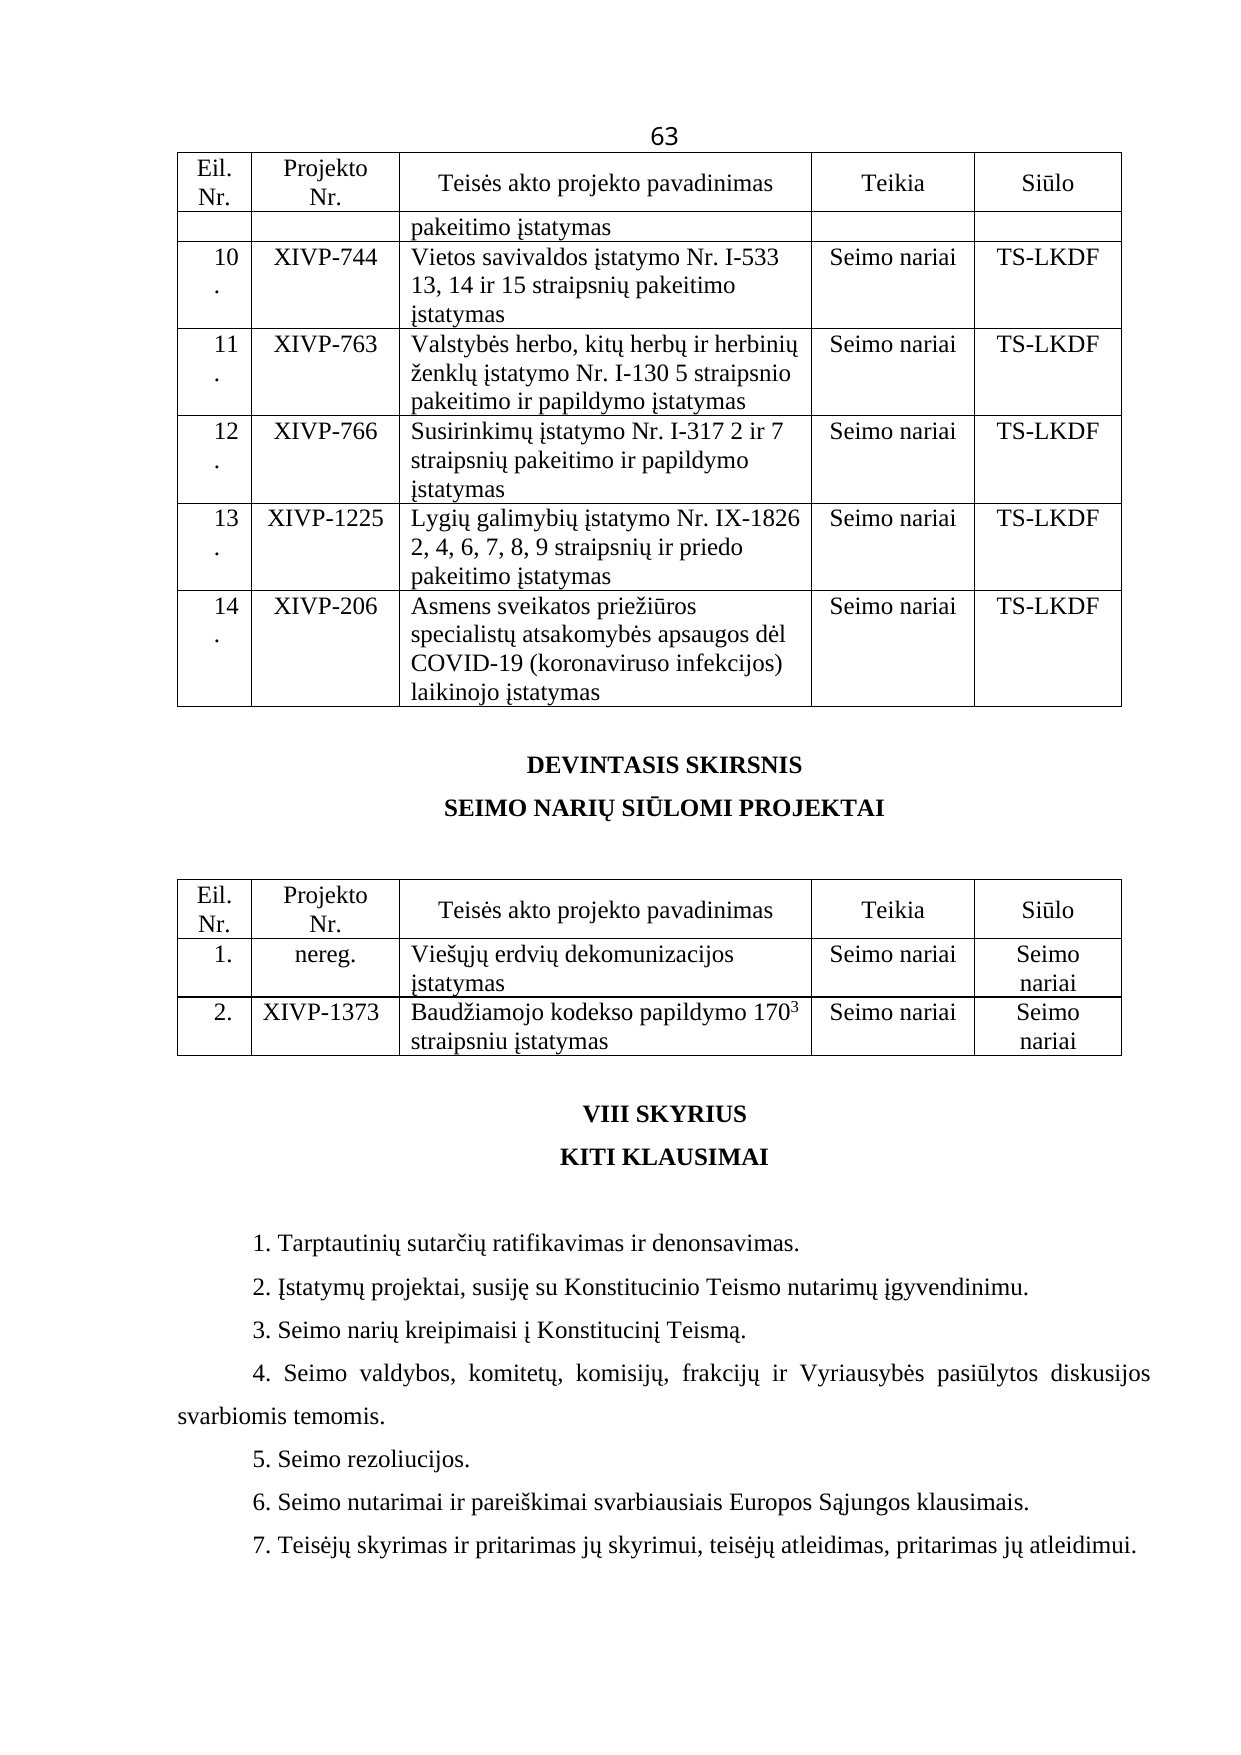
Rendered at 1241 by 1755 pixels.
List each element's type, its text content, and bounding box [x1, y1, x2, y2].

text 2. Įstatymų projektai, susiję su Konstitucinio Teismo nutarimų įgyvendinimu. [177, 1272, 1152, 1300]
table_header Eil. Nr. [178, 153, 251, 211]
text 1. Tarptautinių sutarčių ratifikavimas ir denonsavimas. [177, 1228, 1152, 1257]
table_cell [975, 212, 1121, 241]
table_cell Valstybės herbo, kitų herbų ir herbinių ženklų įstatymo Nr. I-130 5 straipsnio pakeitimo ir papildymo įstatymas [400, 329, 811, 415]
table_cell TS-LKDF [975, 329, 1121, 415]
text DEVINTASIS SKIRSNIS [177, 750, 1152, 779]
table_cell [178, 329, 251, 415]
text 6. Seimo nutarimai ir pareiškimai svarbiausiais Europos Sąjungos klausimais. [177, 1487, 1152, 1516]
table_header Teisės akto projekto pavadinimas [400, 153, 811, 211]
table_header Teikia [812, 880, 974, 938]
table_cell [178, 212, 251, 241]
text 7. Teisėjų skyrimas ir pritarimas jų skyrimui, teisėjų atleidimas, pritarimas jų atleidimui. [177, 1530, 1152, 1559]
table_cell TS-LKDF [975, 416, 1121, 502]
table_cell Viešųjų erdvių dekomunizacijos įstatymas [400, 939, 811, 996]
table_cell [178, 242, 251, 328]
table_cell [178, 416, 251, 502]
table_cell Seimo nariai [975, 939, 1121, 996]
table_cell pakeitimo įstatymas [400, 212, 811, 241]
table_cell nereg. [252, 939, 399, 996]
table_cell [178, 591, 251, 706]
table_cell Seimo nariai [812, 504, 974, 590]
table_header Projekto Nr. [252, 153, 399, 211]
text 3. Seimo narių kreipimaisi į Konstitucinį Teismą. [177, 1315, 1152, 1343]
table_cell [178, 504, 251, 590]
table_cell XIVP-744 [252, 242, 399, 328]
table_header Teisės akto projekto pavadinimas [400, 880, 811, 938]
table_cell Seimo nariai [812, 939, 974, 996]
table_cell TS-LKDF [975, 242, 1121, 328]
table_cell Lygių galimybių įstatymo Nr. IX-1826 2, 4, 6, 7, 8, 9 straipsnių ir priedo pakeitimo įstatymas [400, 504, 811, 590]
table_cell [812, 212, 974, 241]
table_cell Asmens sveikatos priežiūros specialistų atsakomybės apsaugos dėl COVID-19 (koronaviruso infekcijos) laikinojo įstatymas [400, 591, 811, 706]
text VIII SKYRIUS [177, 1099, 1152, 1128]
table_cell Baudžiamojo kodekso papildymo 1703 straipsniu įstatymas [400, 998, 811, 1055]
text 4. Seimo valdybos, komitetų, komisijų, frakcijų ir Vyriausybės pasiūlytos diskusijos svarbiomis temomis. [177, 1358, 1152, 1430]
table_cell [178, 939, 251, 996]
table_cell XIVP-766 [252, 416, 399, 502]
table_cell TS-LKDF [975, 504, 1121, 590]
table_cell Seimo nariai [812, 329, 974, 415]
text 5. Seimo rezoliucijos. [177, 1444, 1152, 1473]
table_cell [252, 212, 399, 241]
table_cell Vietos savivaldos įstatymo Nr. I-533 13, 14 ir 15 straipsnių pakeitimo įstatymas [400, 242, 811, 328]
table_cell Seimo nariai [812, 242, 974, 328]
table_header Teikia [812, 153, 974, 211]
table_cell TS-LKDF [975, 591, 1121, 706]
table_cell Seimo nariai [975, 998, 1121, 1055]
table_header Projekto Nr. [252, 880, 399, 938]
table_header Siūlo [975, 153, 1121, 211]
table_cell Seimo nariai [812, 998, 974, 1055]
table_cell XIVP-763 [252, 329, 399, 415]
table_cell XIVP-206 [252, 591, 399, 706]
table_cell Seimo nariai [812, 591, 974, 706]
table_cell XIVP-1373 [252, 998, 399, 1055]
table_cell Seimo nariai [812, 416, 974, 502]
text SEIMO NARIŲ SIŪLOMI PROJEKTAI [177, 793, 1152, 822]
table_cell XIVP-1225 [252, 504, 399, 590]
text KITI KLAUSIMAI [177, 1142, 1152, 1171]
table_header Eil. Nr. [178, 880, 251, 938]
table_cell Susirinkimų įstatymo Nr. I-317 2 ir 7 straipsnių pakeitimo ir papildymo įstatymas [400, 416, 811, 502]
table_header Siūlo [975, 880, 1121, 938]
table_cell [178, 998, 251, 1055]
